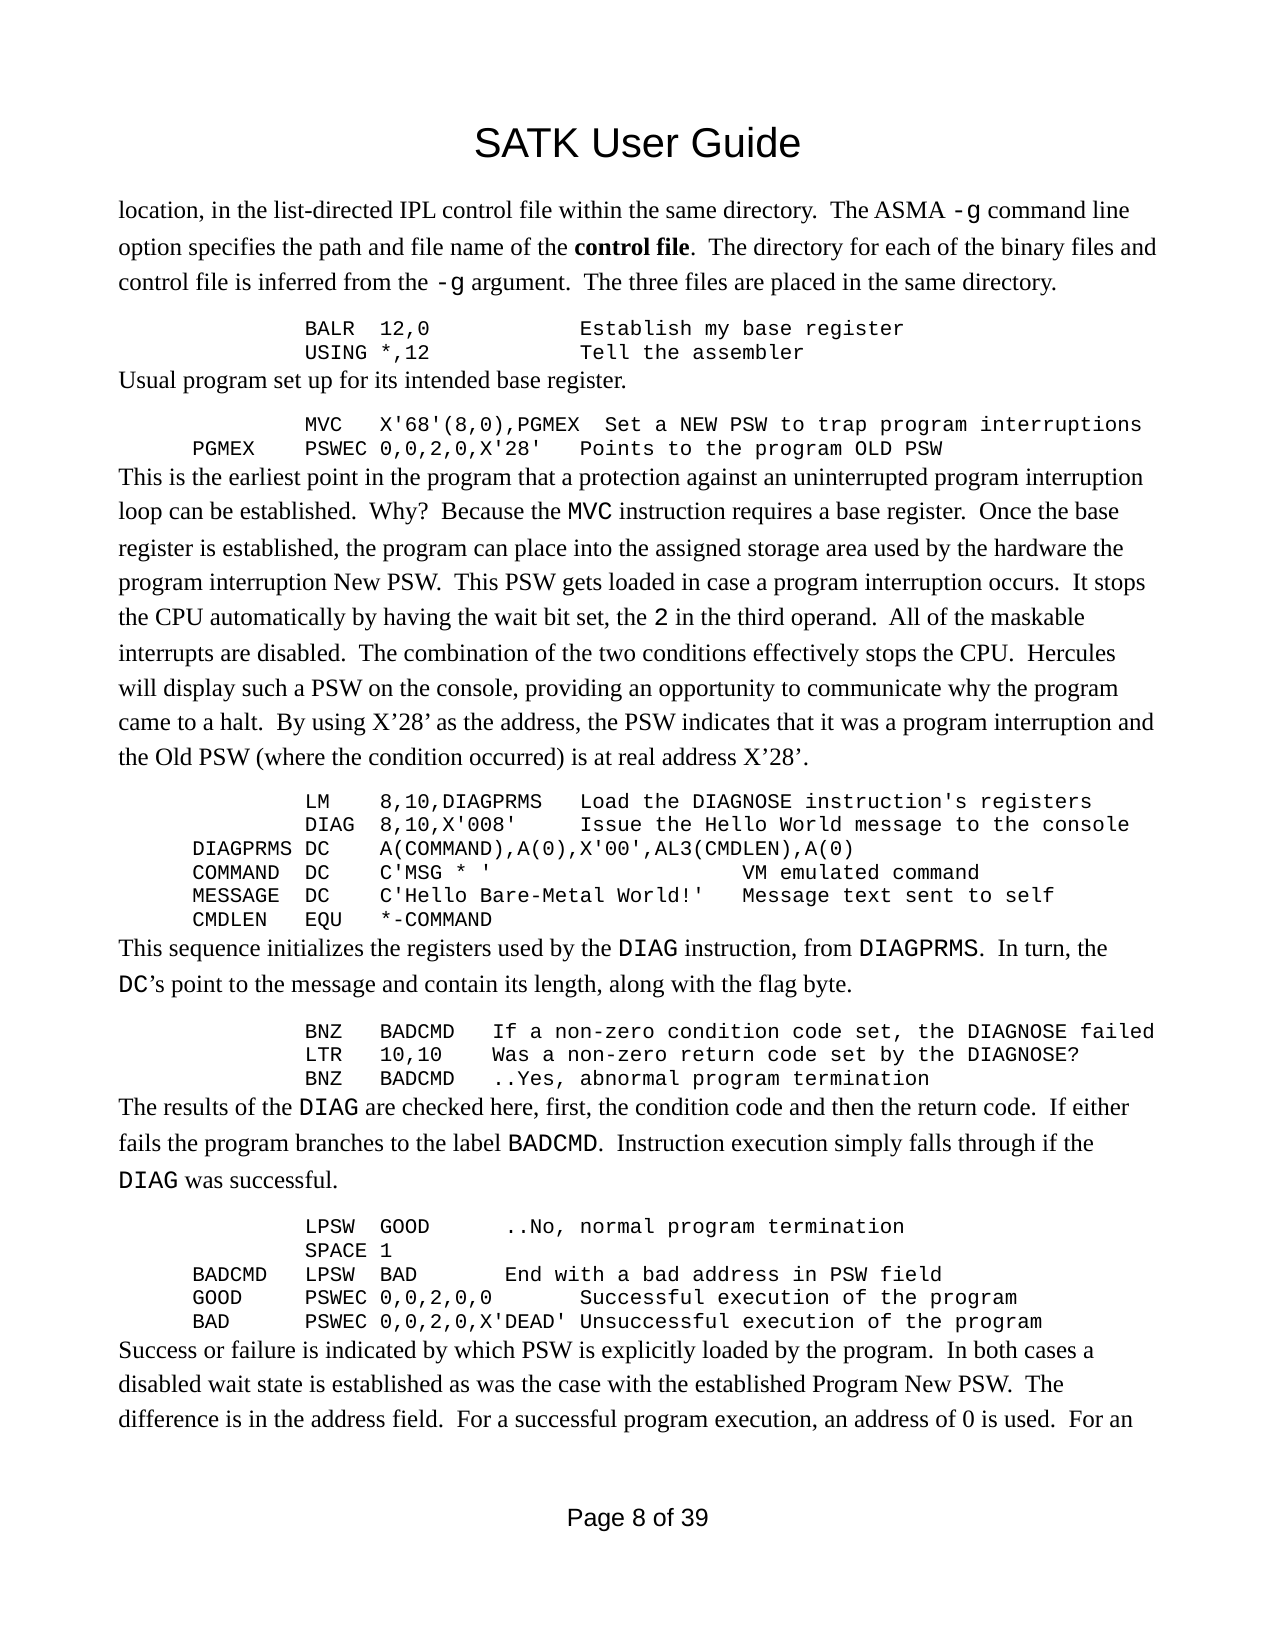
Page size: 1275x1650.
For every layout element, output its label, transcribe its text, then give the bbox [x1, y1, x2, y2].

text USING *,12 Tell the assembler [192, 342, 1157, 365]
text MESSAGE DC C'Hello Bare-Metal World!' Message text sent to self [192, 885, 1157, 909]
text SPACE 1 [192, 1240, 1157, 1264]
text location, in the list-directed IPL control file within the same directory. The ASMA -g command line option specifies the path and file name of the control file. The directory for each of the binary files and control file is inferred from the -g argument. The three files are placed in the same directory. [118, 196, 1157, 297]
text LTR 10,10 Was a non-zero return code set by the DIAGNOSE? [192, 1044, 1157, 1068]
text This sequence initializes the registers used by the DIAG instruction, from DIAGPRMS. In turn, the DC’s point to the message and contain its length, along with the flag byte. [118, 933, 1157, 1000]
text BAD PSWEC 0,0,2,0,X'DEAD' Unsuccessful execution of the program [192, 1311, 1157, 1335]
text This is the earliest point in the program that a protection against an uninterrupted program interruption loop can be established. Why? Because the MVC instruction requires a base register. Once the base register is established, the program can place into the assigned storage area used by the hardware the program interruption New PSW. This PSW gets loaded in case a program interruption occurs. It stops the CPU automatically by having the wait bit set, the 2 in the third operand. All of the maskable interrupts are disabled. The combination of the two conditions effectively stops the CPU. Hercules will display such a PSW on the console, providing an opportunity to communicate why the program came to a halt. By using X’28’ as the address, the PSW indicates that it was a program interruption and the Old PSW (where the condition occurred) is at real address X’28’. [118, 462, 1157, 771]
text LM 8,10,DIAGPRMS Load the DIAGNOSE instruction's registers [192, 791, 1157, 814]
text DIAGPRMS DC A(COMMAND),A(0),X'00',AL3(CMDLEN),A(0) [192, 838, 1157, 862]
text BNZ BADCMD ..Yes, abnormal program termination [192, 1068, 1157, 1092]
text PGMEX PSWEC 0,0,2,0,X'28' Points to the program OLD PSW [192, 438, 1157, 462]
text MVC X'68'(8,0),PGMEX Set a NEW PSW to trap program interruptions [192, 414, 1157, 438]
text BNZ BADCMD If a non-zero condition code set, the DIAGNOSE failed [192, 1021, 1157, 1044]
text BALR 12,0 Establish my base register [192, 318, 1157, 342]
text LPSW GOOD ..No, normal program termination [192, 1216, 1157, 1240]
text Success or failure is indicated by which PSW is explicitly loaded by the program. In both cases a disabled wait state is established as was the case with the established Program New PSW. The difference is in the address field. For a successful program execution, an address of 0 is used. For an [118, 1335, 1157, 1432]
text GOOD PSWEC 0,0,2,0,0 Successful execution of the program [192, 1287, 1157, 1311]
text Usual program set up for its intended base register. [118, 365, 1157, 394]
text BADCMD LPSW BAD End with a bad address in PSW field [192, 1264, 1157, 1287]
text DIAG 8,10,X'008' Issue the Hello World message to the console [192, 814, 1157, 838]
text CMDLEN EQU *-COMMAND [192, 909, 1157, 933]
text The results of the DIAG are checked here, first, the condition code and then the return code. If either fails the program branches to the label BADCMD. Instruction execution simply falls through if the DIAG was successful. [118, 1092, 1157, 1196]
text COMMAND DC C'MSG * ' VM emulated command [192, 862, 1157, 885]
